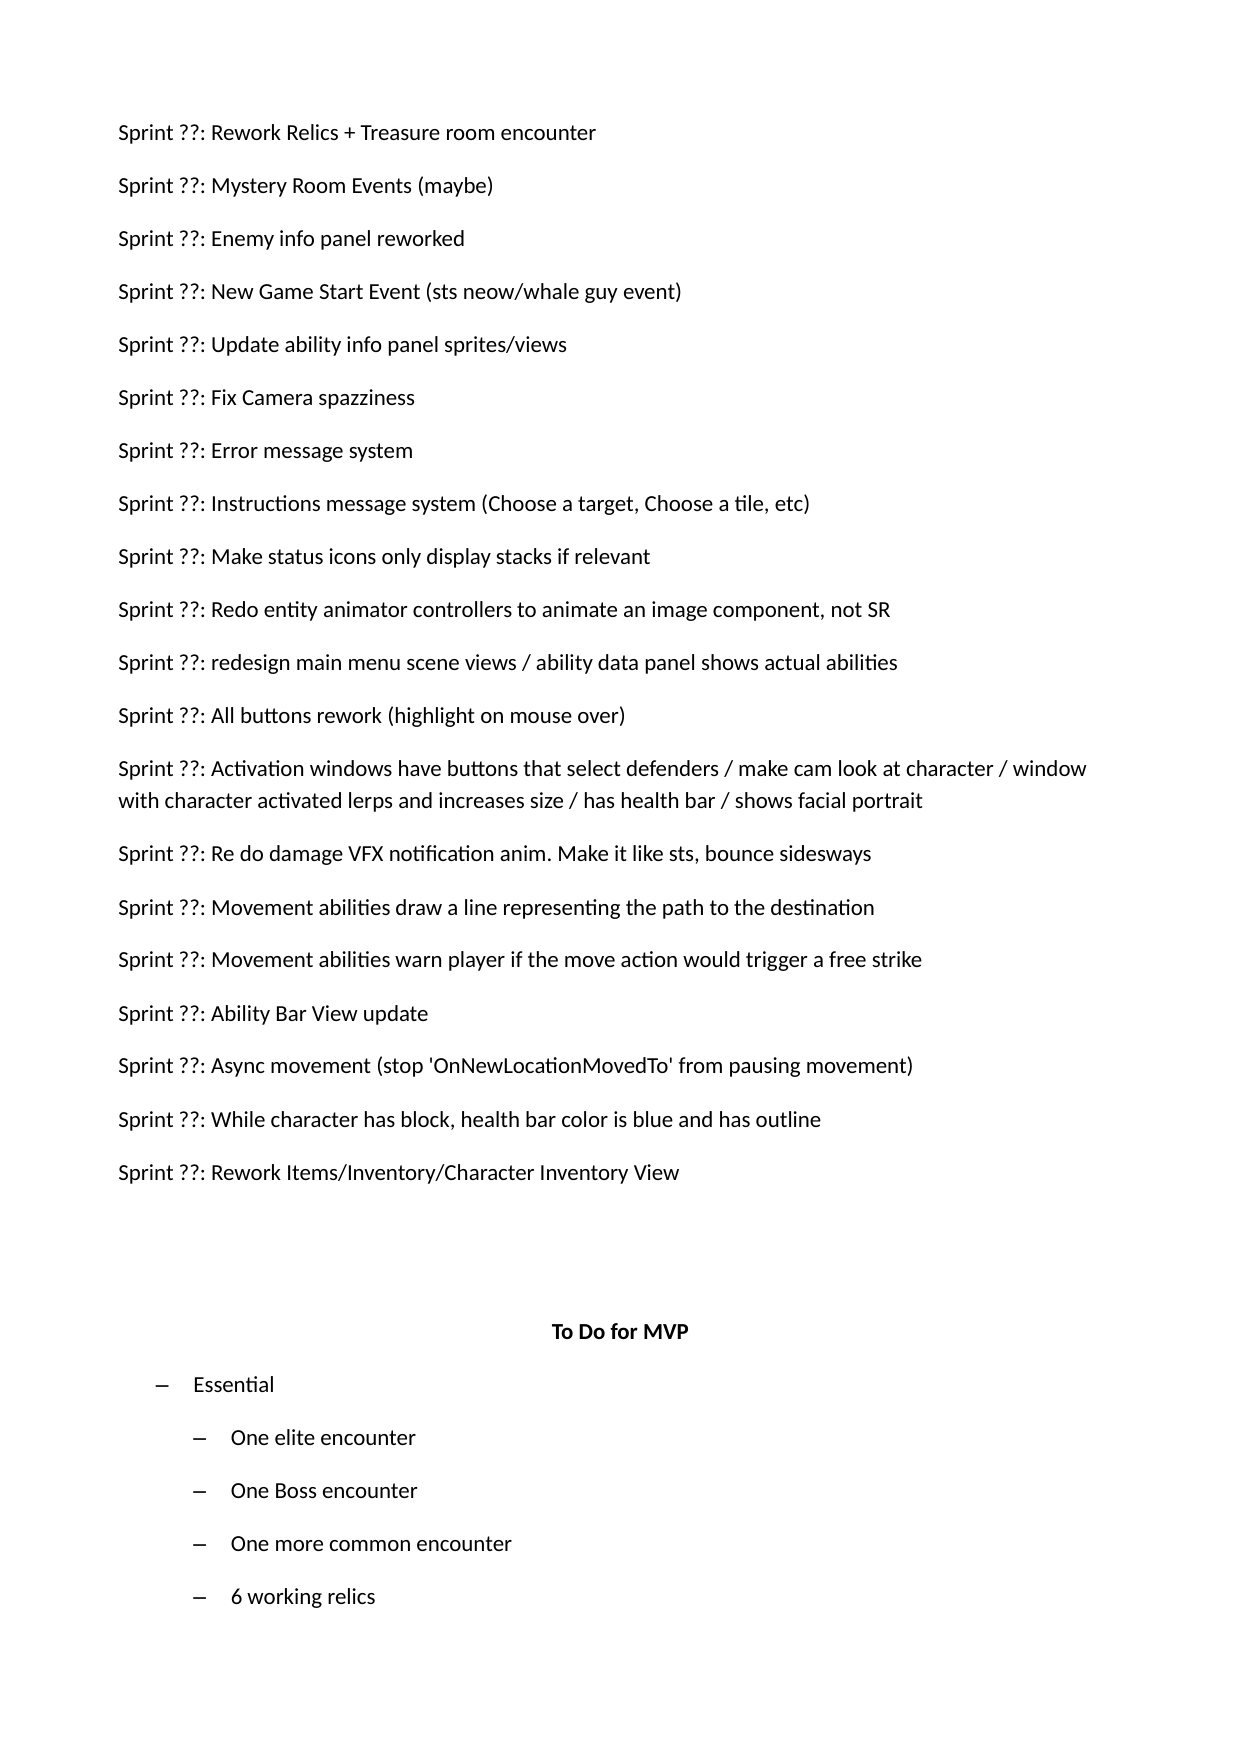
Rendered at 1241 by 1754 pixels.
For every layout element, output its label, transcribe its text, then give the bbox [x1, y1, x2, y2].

text Sprint ??: Rework Relics + Treasure room encounter [118, 118, 1122, 146]
list One Boss encounter [193, 1476, 1122, 1504]
text Sprint ??: Instructions message system (Choose a target, Choose a tile, etc) [118, 489, 1122, 517]
text Sprint ??: Activation windows have buttons that select defenders / make cam look at character / window with character activated lerps and increases size / has health bar / shows facial portrait [118, 754, 1122, 814]
text Sprint ??: While character has block, health bar color is blue and has outline [118, 1105, 1122, 1133]
text Sprint ??: Async movement (stop 'OnNewLocationMovedTo' from pausing movement) [118, 1052, 1122, 1080]
text Sprint ??: Error message system [118, 436, 1122, 464]
text Sprint ??: Rework Items/Inventory/Character Inventory View [118, 1158, 1122, 1186]
text Sprint ??: New Game Start Event (sts neow/whale guy event) [118, 277, 1122, 305]
text Sprint ??: Redo entity animator controllers to animate an image component, not SR [118, 595, 1122, 623]
list One more common encounter [193, 1529, 1122, 1557]
list 6 working relics [193, 1582, 1122, 1610]
text To Do for MVP [118, 1317, 1122, 1345]
text Sprint ??: All buttons rework (highlight on mouse over) [118, 701, 1122, 729]
text Sprint ??: Ability Bar View update [118, 999, 1122, 1027]
text Sprint ??: Movement abilities warn player if the move action would trigger a free strike [118, 946, 1122, 974]
text Sprint ??: Make status icons only display stacks if relevant [118, 542, 1122, 570]
text Sprint ??: Re do damage VFX notification anim. Make it like sts, bounce sidesways [118, 839, 1122, 868]
list Essential [156, 1370, 1122, 1398]
list One elite encounter [193, 1423, 1122, 1451]
text Sprint ??: Mystery Room Events (maybe) [118, 171, 1122, 199]
text Sprint ??: Enemy info panel reworked [118, 224, 1122, 252]
text Sprint ??: Update ability info panel sprites/views [118, 330, 1122, 358]
text Sprint ??: Fix Camera spazziness [118, 383, 1122, 411]
text Sprint ??: Movement abilities draw a line representing the path to the destination [118, 893, 1122, 921]
text Sprint ??: redesign main menu scene views / ability data panel shows actual abilities [118, 648, 1122, 676]
